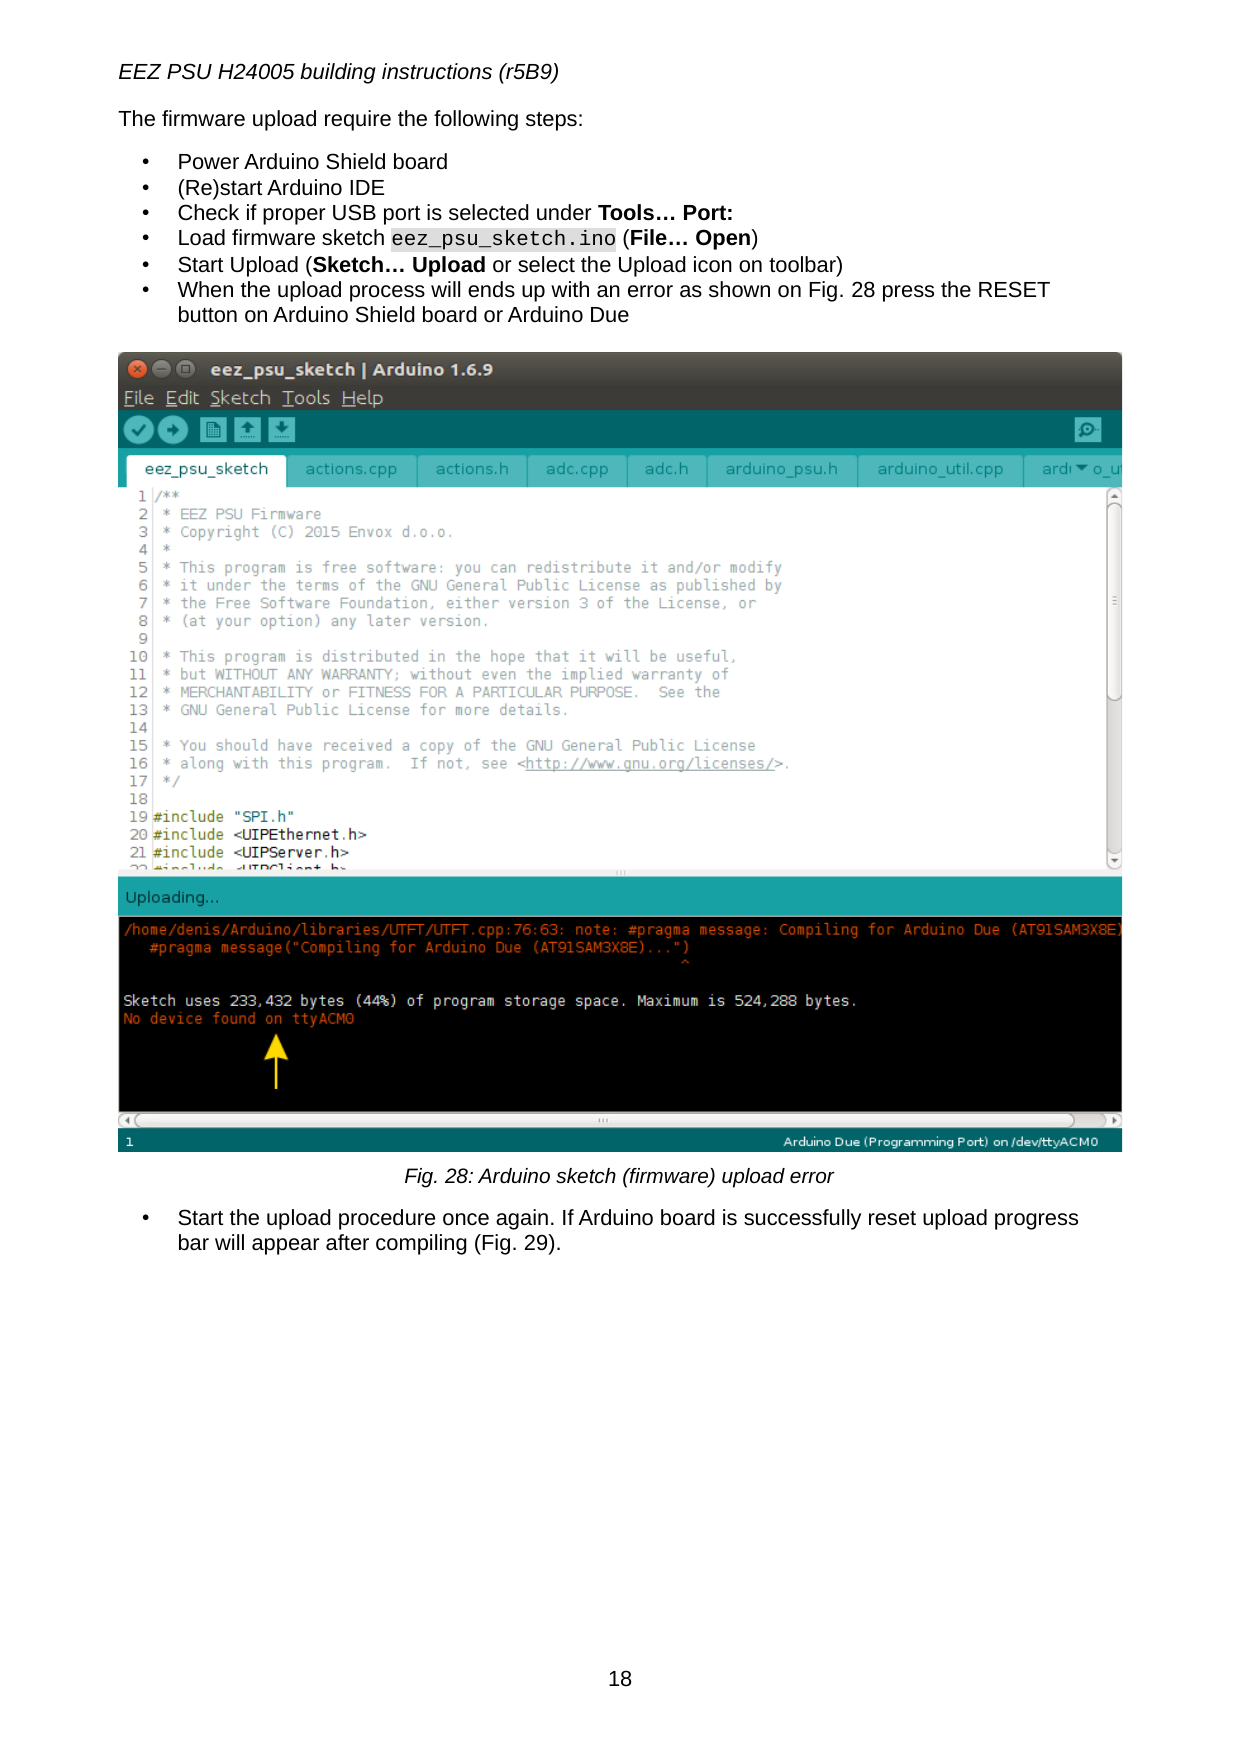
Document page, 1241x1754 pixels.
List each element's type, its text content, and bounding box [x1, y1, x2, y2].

text The firmware upload require the following steps: [118, 106, 1122, 131]
list (Re)start Arduino IDE [142, 174, 1110, 199]
picture [118, 352, 1123, 1152]
list When the upload process will ends up with an error as shown on Fig. 28 press the RESET button on Arduino Shield board or Arduino Due [142, 277, 1110, 327]
list Start Upload (Sketch… Upload or select the Upload icon on toolbar) [142, 252, 1110, 277]
list Start the upload procedure once again. If Arduino board is successfully reset upload progress bar will appear after compiling (Fig. 29). [118, 1188, 1122, 1255]
list Check if proper USB port is selected under Tools… Port: [142, 199, 1110, 225]
list Power Arduino Shield board [142, 149, 1110, 174]
list Fig. 28: Arduino sketch (firmware) upload error [118, 1152, 1122, 1188]
list Load firmware sketch eez_psu_sketch.ino (File… Open) [142, 225, 1110, 252]
